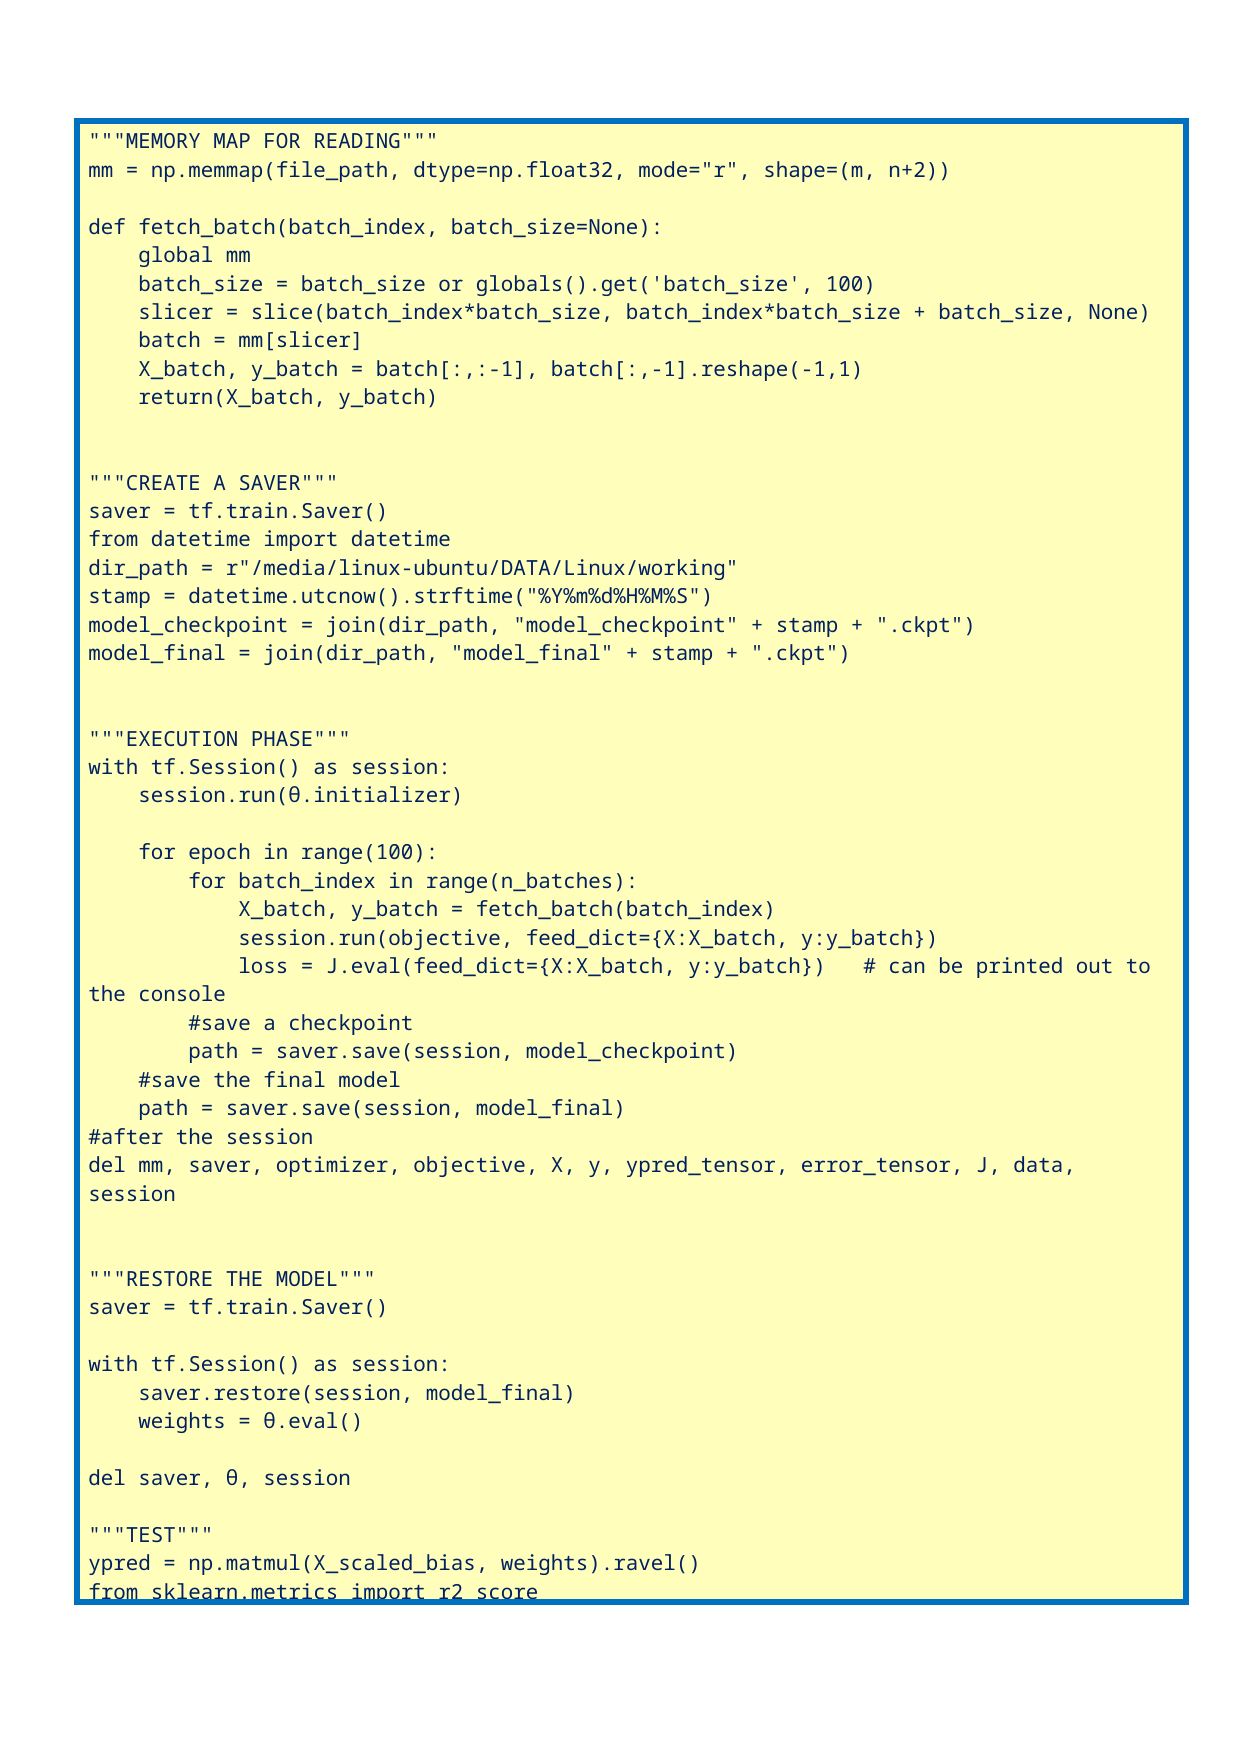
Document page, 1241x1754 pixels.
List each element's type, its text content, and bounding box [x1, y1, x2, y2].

text session.run(θ.initializer) [80, 772, 1183, 801]
text #save a checkpoint [80, 1000, 1183, 1028]
text ypred = np.matmul(X_scaled_bias, weights).ravel() [80, 1540, 1183, 1568]
text mm = np.memmap(file_path, dtype=np.float32, mode="r", shape=(m, n+2)) [80, 147, 1183, 175]
text saver = tf.train.Saver() [80, 488, 1183, 516]
text for batch_index in range(n_batches): [80, 857, 1183, 886]
text def fetch_batch(batch_index, batch_size=None): [80, 203, 1183, 232]
text batch_size = batch_size or globals().get('batch_size', 100) [80, 260, 1183, 289]
text with tf.Session() as session: [80, 1341, 1183, 1369]
text return(X_batch, y_batch) [80, 374, 1183, 402]
text with tf.Session() as session: [80, 744, 1183, 772]
text del saver, θ, session [80, 1455, 1183, 1483]
text from sklearn.metrics import r2_score [80, 1568, 1183, 1599]
text path = saver.save(session, model_checkpoint) [80, 1028, 1183, 1057]
text """TEST""" [80, 1512, 1183, 1540]
text saver = tf.train.Saver() [80, 1284, 1183, 1312]
text for epoch in range(100): [80, 829, 1183, 857]
text batch = mm[slicer] [80, 317, 1183, 346]
text global mm [80, 232, 1183, 260]
text path = saver.save(session, model_final) [80, 1085, 1183, 1113]
text del mm, saver, optimizer, objective, X, y, ypred_tensor, error_tensor, J, data, session [80, 1142, 1183, 1199]
text """MEMORY MAP FOR READING""" [80, 124, 1183, 147]
text model_checkpoint = join(dir_path, "model_checkpoint" + stamp + ".ckpt") [80, 602, 1183, 630]
text dir_path = r"/media/linux-ubuntu/DATA/Linux/working" [80, 545, 1183, 573]
text slicer = slice(batch_index*batch_size, batch_index*batch_size + batch_size, None) [80, 289, 1183, 317]
text weights = θ.eval() [80, 1398, 1183, 1426]
text X_batch, y_batch = fetch_batch(batch_index) [80, 886, 1183, 914]
text #after the session [80, 1113, 1183, 1142]
text saver.restore(session, model_final) [80, 1369, 1183, 1398]
text stamp = datetime.utcnow().strftime("%Y%m%d%H%M%S") [80, 573, 1183, 602]
text model_final = join(dir_path, "model_final" + stamp + ".ckpt") [80, 630, 1183, 658]
text session.run(objective, feed_dict={X:X_batch, y:y_batch}) [80, 914, 1183, 943]
text """CREATE A SAVER""" [80, 459, 1183, 488]
text """RESTORE THE MODEL""" [80, 1256, 1183, 1284]
text loss = J.eval(feed_dict={X:X_batch, y:y_batch}) # can be printed out to the console [80, 943, 1183, 1000]
text """EXECUTION PHASE""" [80, 715, 1183, 744]
text #save the final model [80, 1057, 1183, 1085]
text X_batch, y_batch = batch[:,:-1], batch[:,-1].reshape(-1,1) [80, 346, 1183, 374]
text from datetime import datetime [80, 516, 1183, 545]
